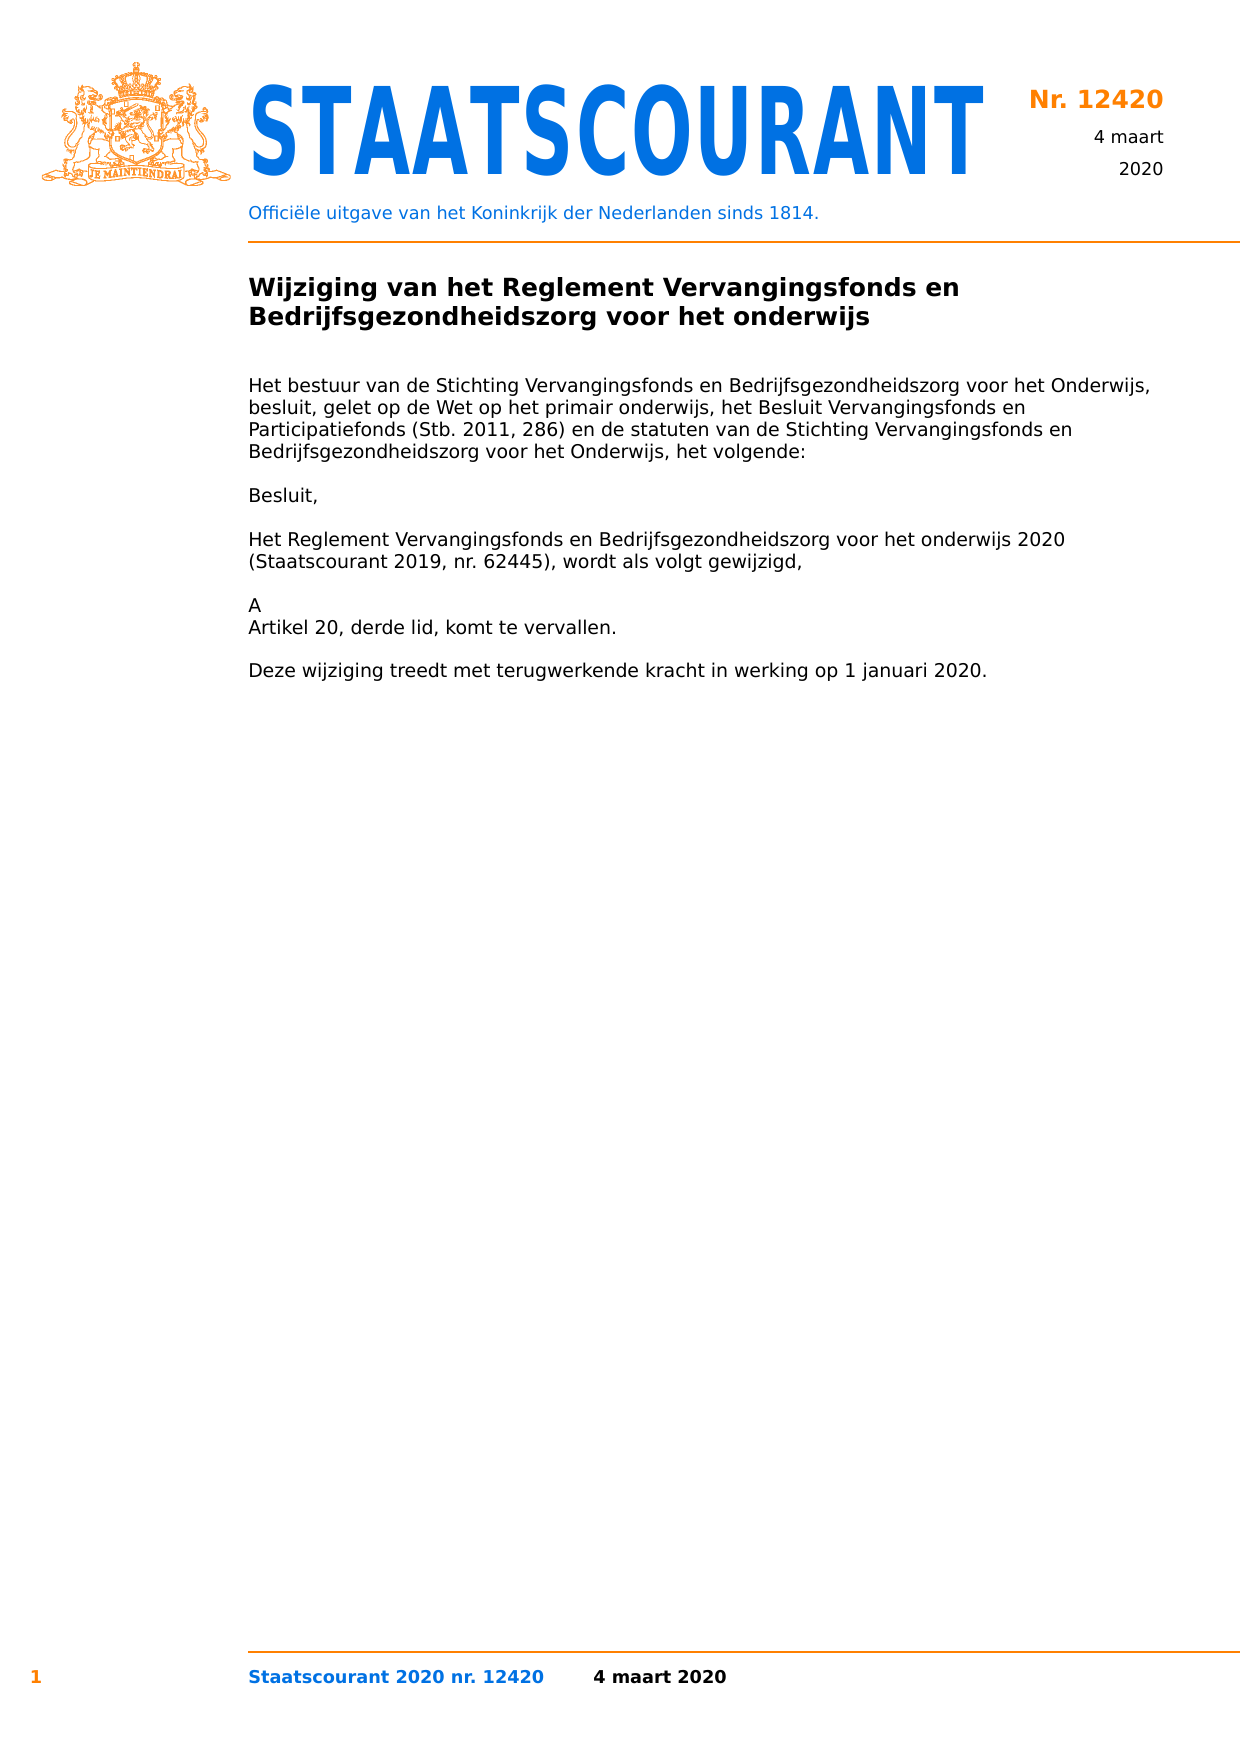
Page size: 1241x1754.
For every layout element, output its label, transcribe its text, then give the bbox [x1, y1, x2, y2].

table_header STAATSCOURANT [248, 62, 998, 203]
text Besluit, [248, 485, 1163, 507]
table_header [25, 62, 248, 241]
table_cell 4 maart [998, 121, 1240, 153]
text Artikel 20, derde lid, komt te vervallen. [248, 617, 1163, 638]
table_cell 2020 [998, 153, 1240, 203]
text Het Reglement Vervangingsfonds en Bedrijfsgezondheidszorg voor het onderwijs 2020 (Staatscourant 2019, nr. 62445), wordt als volgt gewijzigd, [248, 529, 1163, 573]
table_cell Officiële uitgave van het Koninkrijk der Nederlanden sinds 1814. [248, 203, 1240, 241]
text A [248, 594, 1163, 617]
text Deze wijziging treedt met terugwerkende kracht in werking op 1 januari 2020. [248, 660, 1163, 682]
text Het bestuur van de Stichting Vervangingsfonds en Bedrijfsgezondheidszorg voor het Onderwijs, besluit, gelet op de Wet op het primair onderwijs, het Besluit Vervangingsfonds en Participatiefonds (Stb. 2011, 286) en de statuten van de Stichting Vervangingsfonds en Bedrijfsgezondheidszorg voor het Onderwijs, het volgende: [248, 375, 1163, 463]
table_header Nr. 12420 [998, 62, 1240, 121]
subtitle Wijziging van het Reglement Vervangingsfonds en Bedrijfsgezondheidszorg voor het onderwijs [248, 273, 1163, 331]
picture [41, 62, 231, 186]
